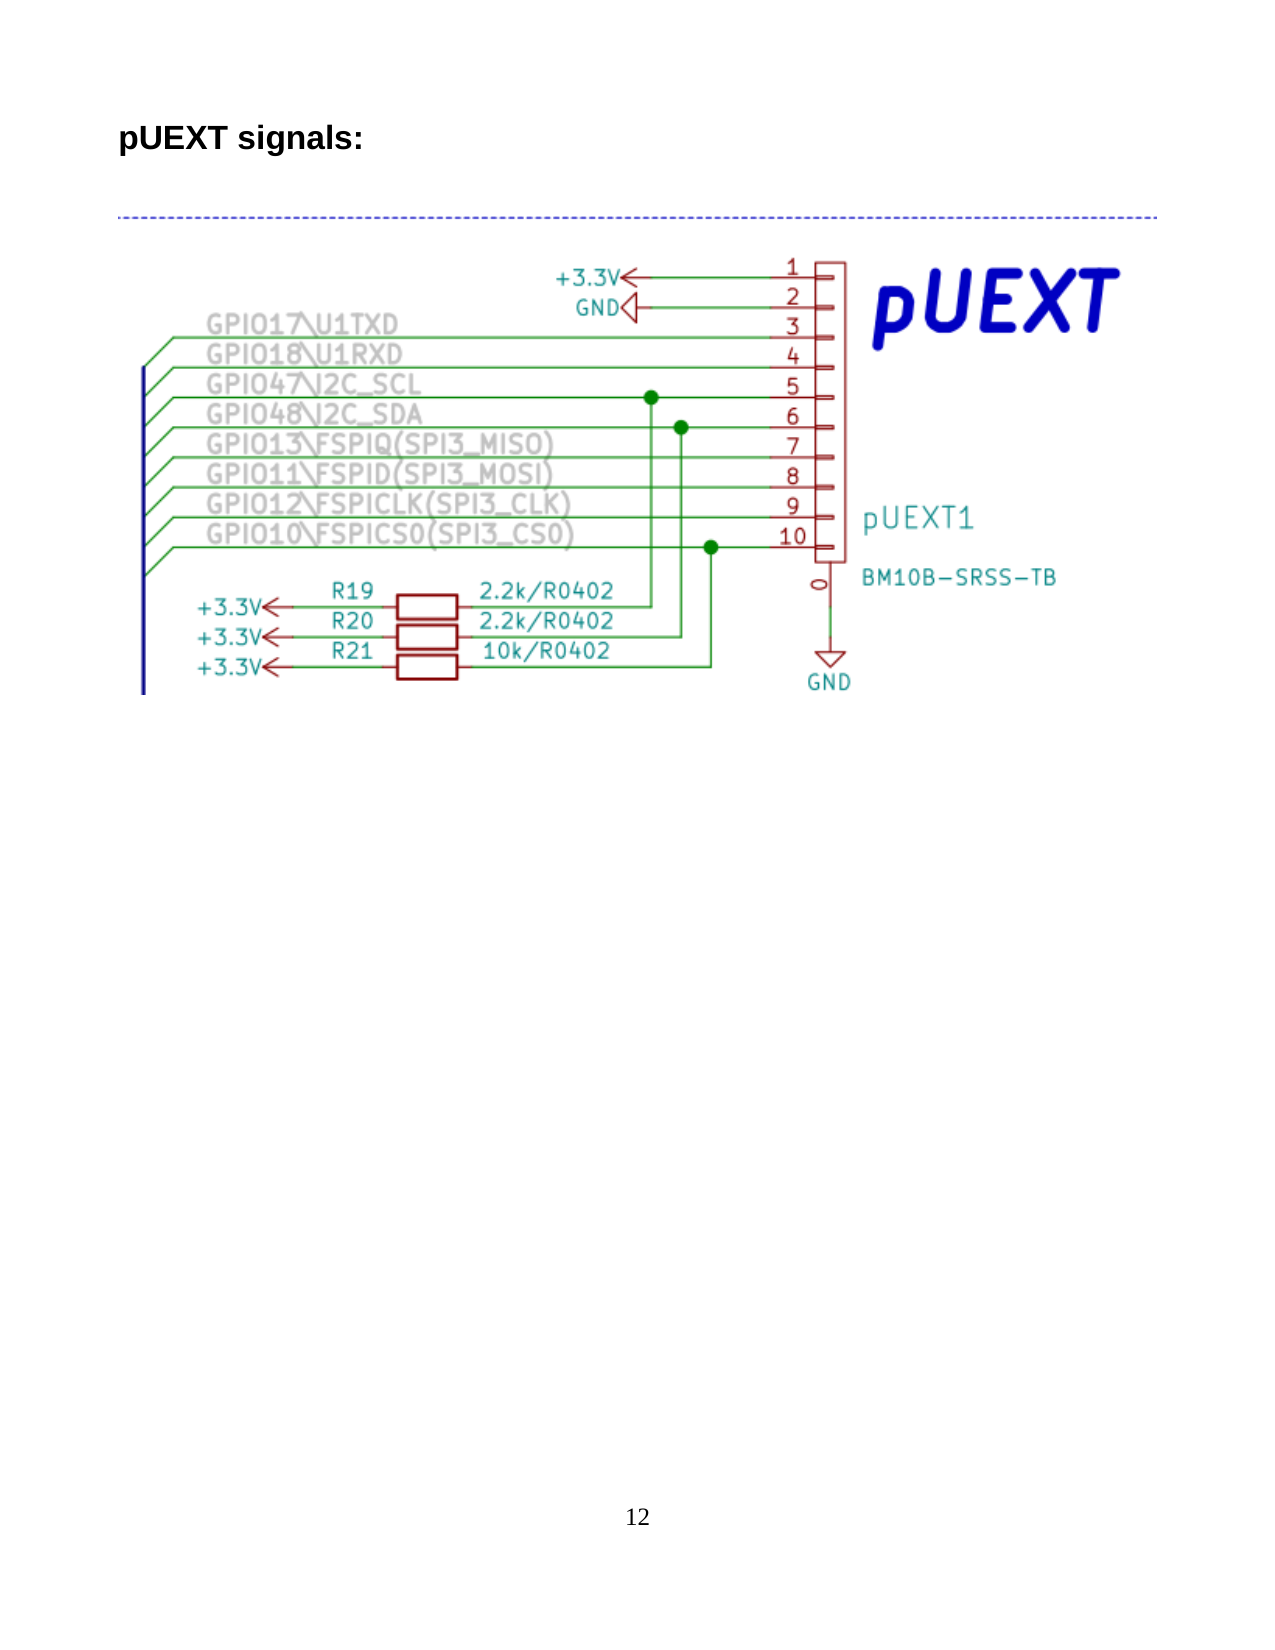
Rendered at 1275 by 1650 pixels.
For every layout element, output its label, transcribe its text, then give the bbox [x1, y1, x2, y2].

picture [118, 216, 1157, 695]
subtitle pUEXT signals: [118, 118, 1157, 157]
